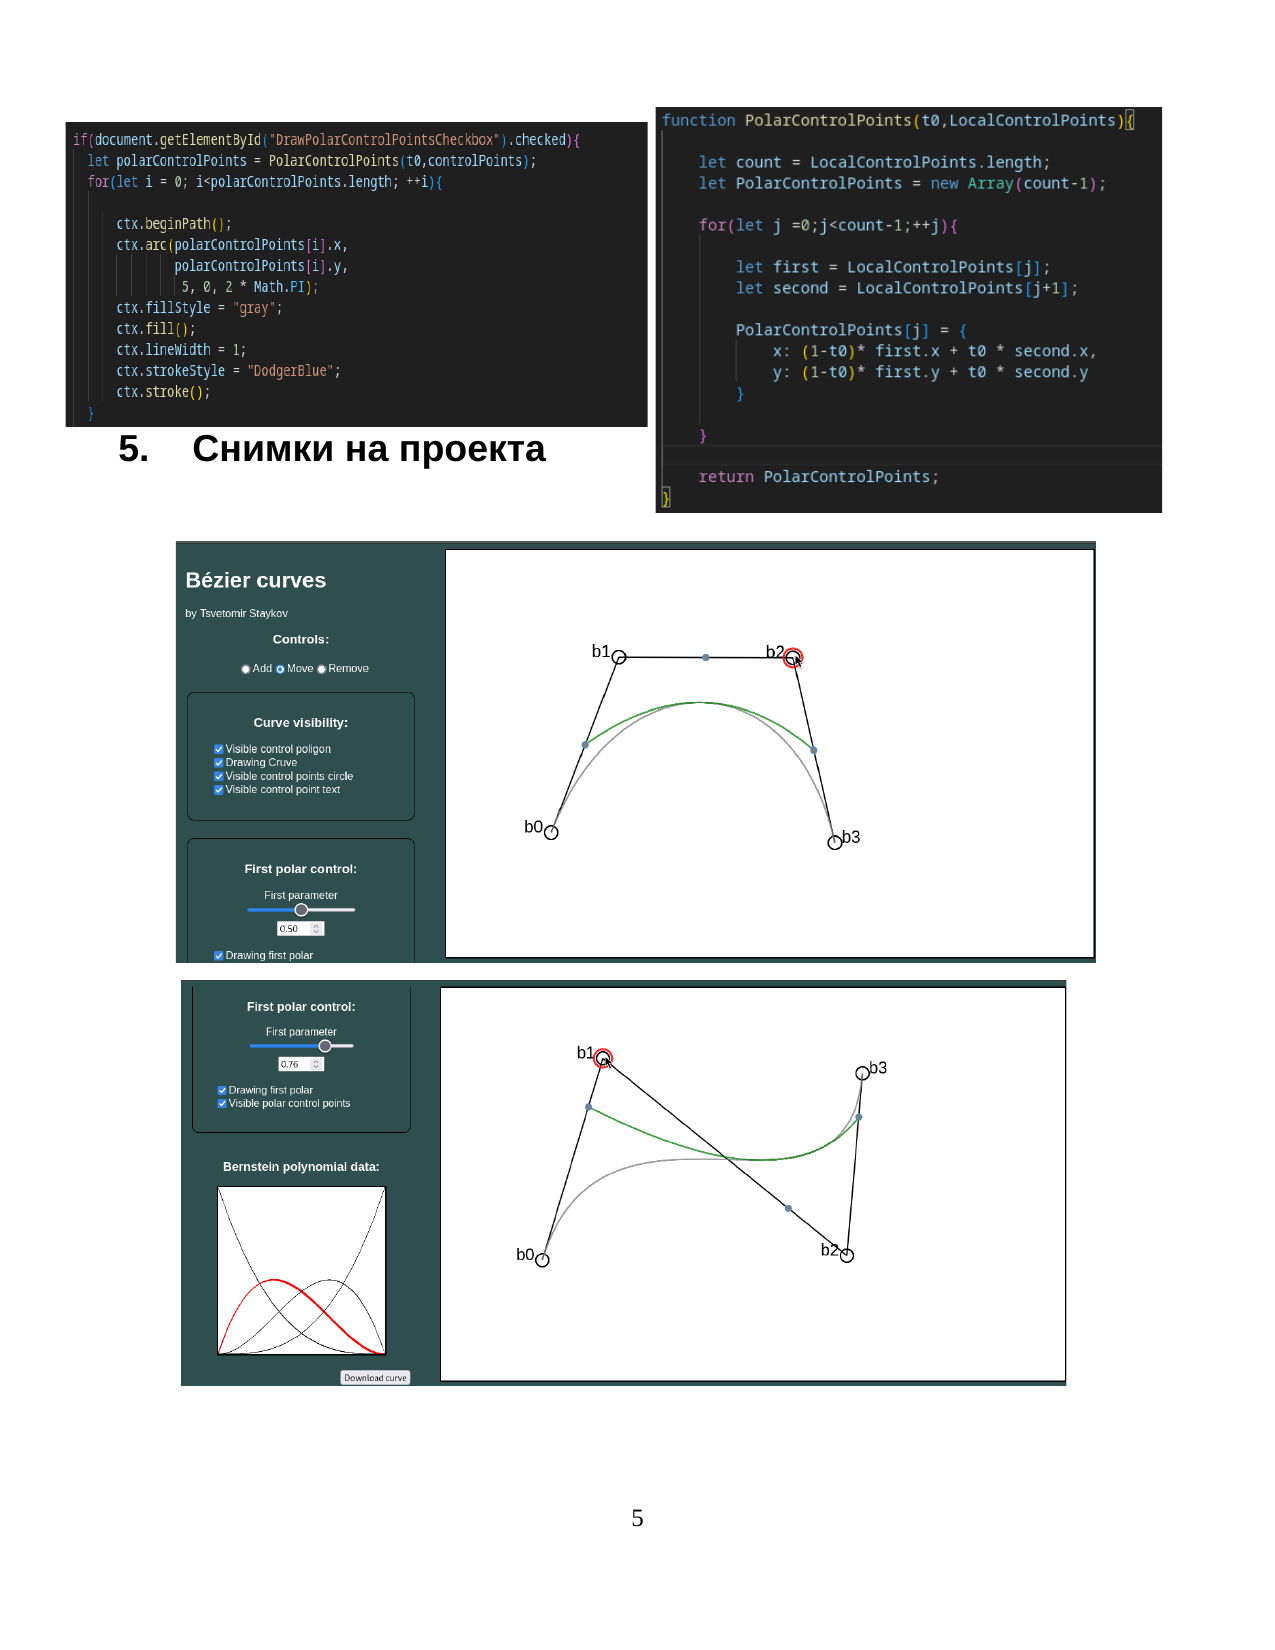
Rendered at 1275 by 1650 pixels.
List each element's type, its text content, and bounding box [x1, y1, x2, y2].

picture [175, 541, 1096, 963]
picture [181, 980, 1067, 1386]
picture [65, 122, 648, 427]
picture [655, 107, 1163, 513]
subtitle Снимки на проекта [118, 427, 655, 469]
